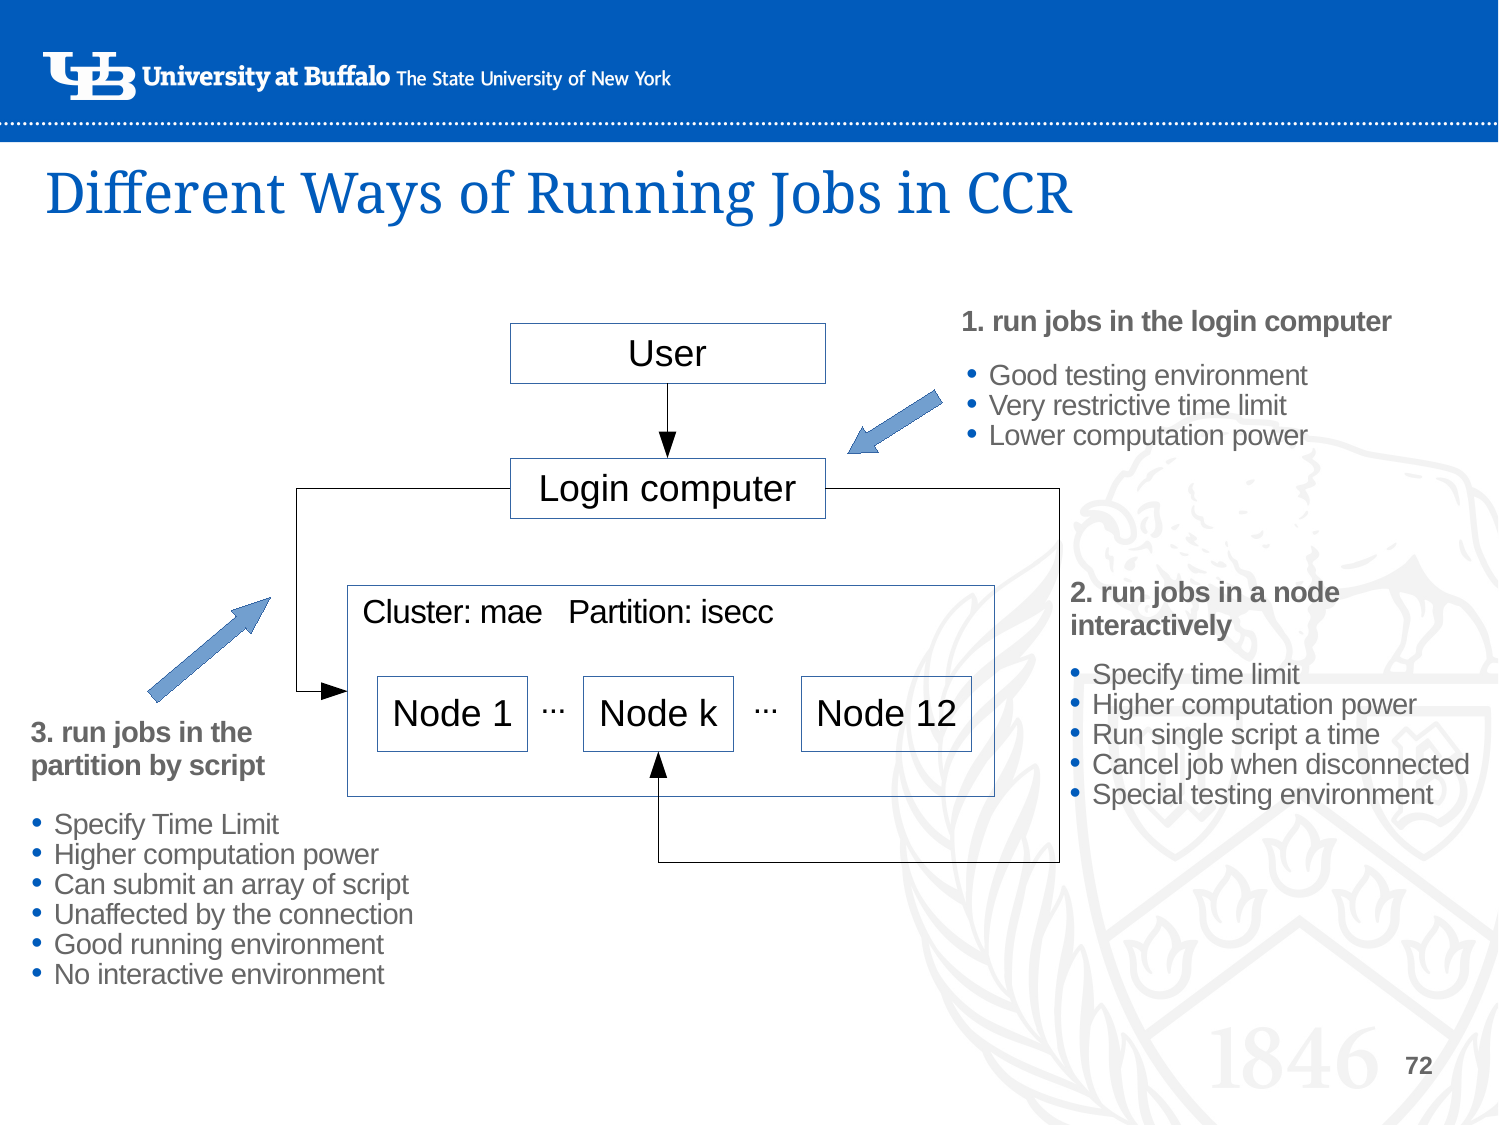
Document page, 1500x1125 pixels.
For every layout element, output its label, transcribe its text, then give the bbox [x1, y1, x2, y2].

text_box ... [525, 676, 601, 737]
text_box Cluster: mae Partition: isecc [347, 585, 990, 646]
list Specify Time Limit Higher computation power Can submit an array of script Unaffected by the connection Good running environment No interactive environment [1, 809, 466, 1014]
list Good testing environment Very restrictive time limit Lower computation power [936, 359, 1468, 465]
text_box [347, 585, 995, 797]
text_box 3. run jobs in the partition by script [15, 708, 286, 790]
text_box Node 12 [801, 676, 972, 752]
text_box Node 1 [377, 676, 528, 752]
text_box 1. run jobs in the login computer [946, 297, 1483, 354]
list Specify time limit Higher computation power Run single script a time Cancel job when disconnected Special testing environment [1039, 658, 1500, 879]
text_box User [510, 323, 826, 384]
text_box ... [738, 676, 801, 737]
text_box Login computer [510, 458, 826, 519]
text_box Node k [583, 676, 734, 752]
title Different Ways of Running Jobs in CCR [30, 153, 1387, 233]
picture [297, 489, 1058, 862]
text_box [847, 389, 936, 454]
picture [0, 0, 1499, 1125]
text_box 2. run jobs in a node interactively [1055, 568, 1371, 649]
text_box [147, 597, 271, 703]
